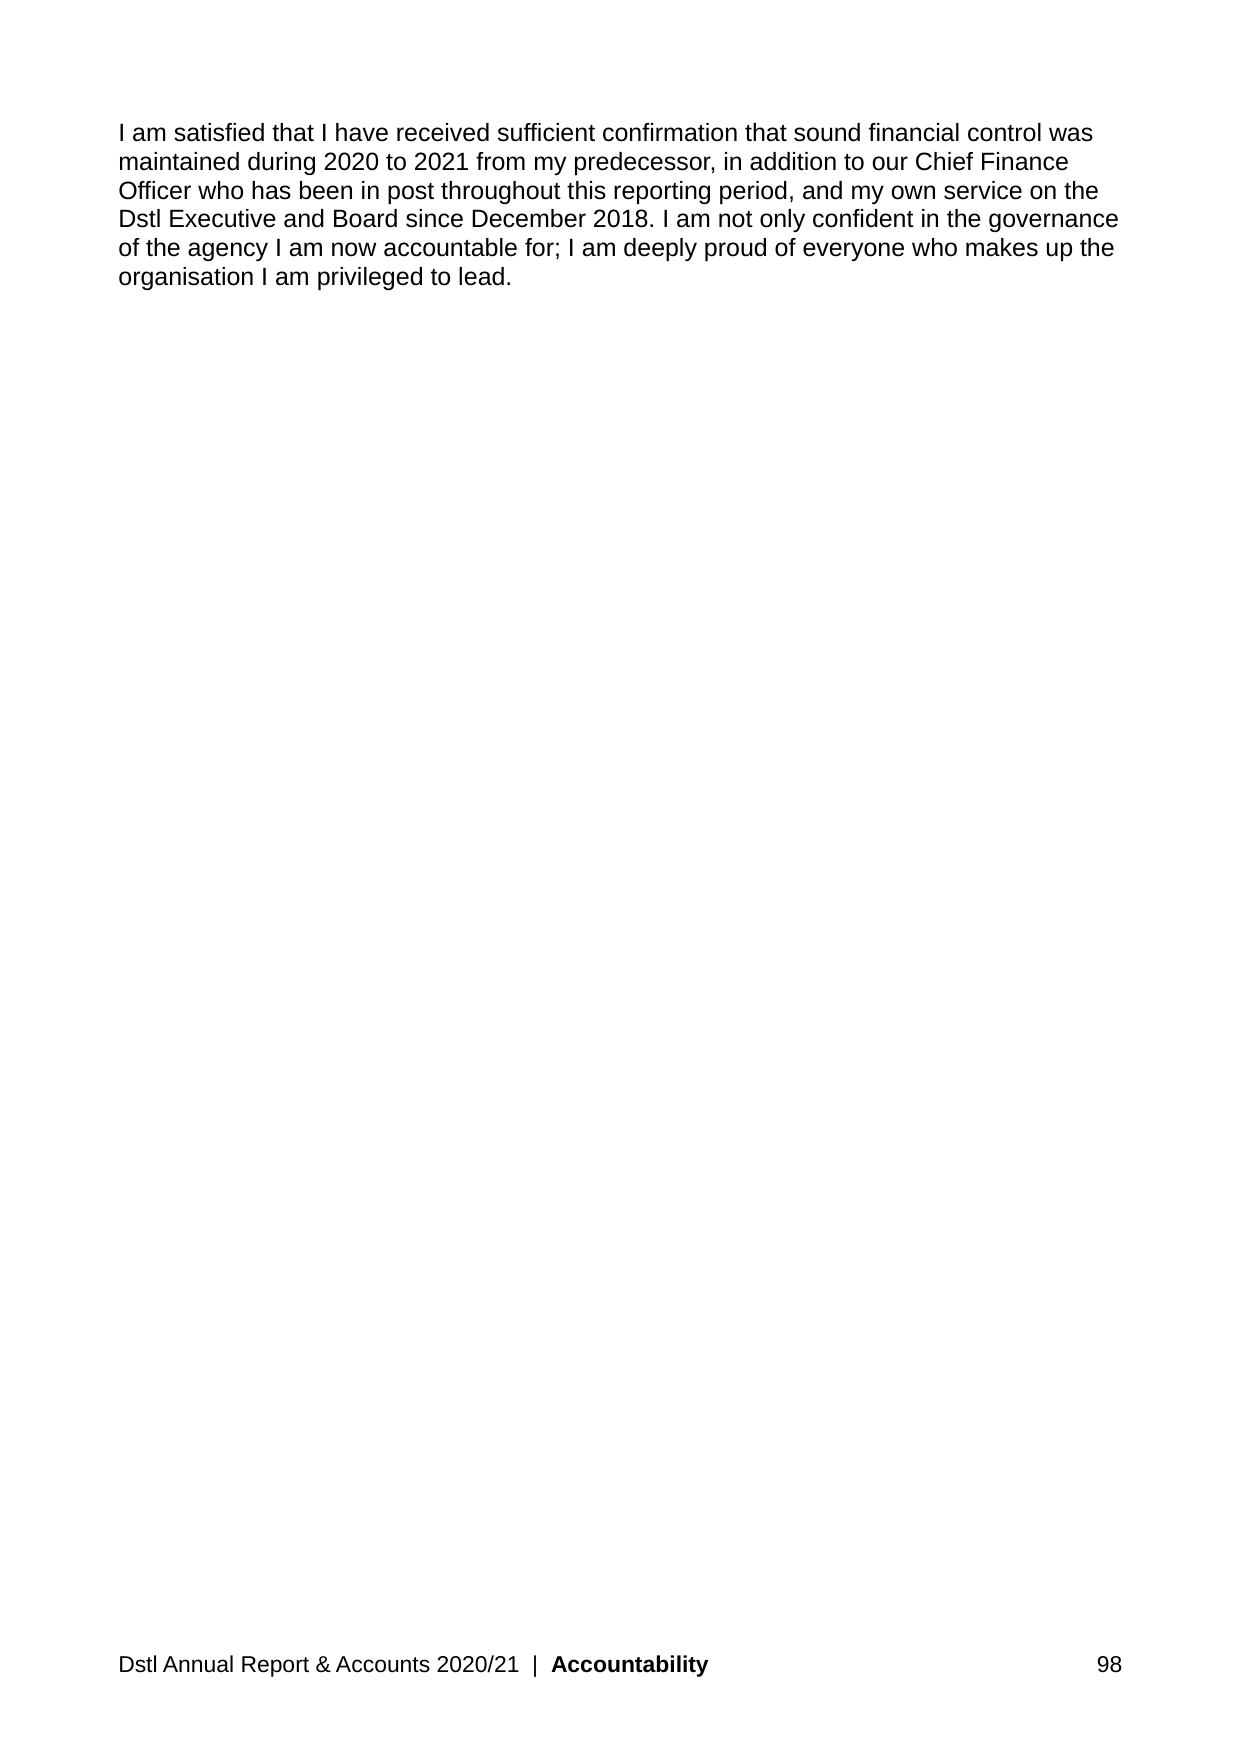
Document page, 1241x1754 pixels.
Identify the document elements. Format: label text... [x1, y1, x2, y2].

text I am satisfied that I have received sufficient confirmation that sound financial control was maintained during 2020 to 2021 from my predecessor, in addition to our Chief Finance Officer who has been in post throughout this reporting period, and my own service on the Dstl Executive and Board since December 2018. I am not only confident in the governance of the agency I am now accountable for; I am deeply proud of everyone who makes up the organisation I am privileged to lead. [118, 118, 1122, 291]
